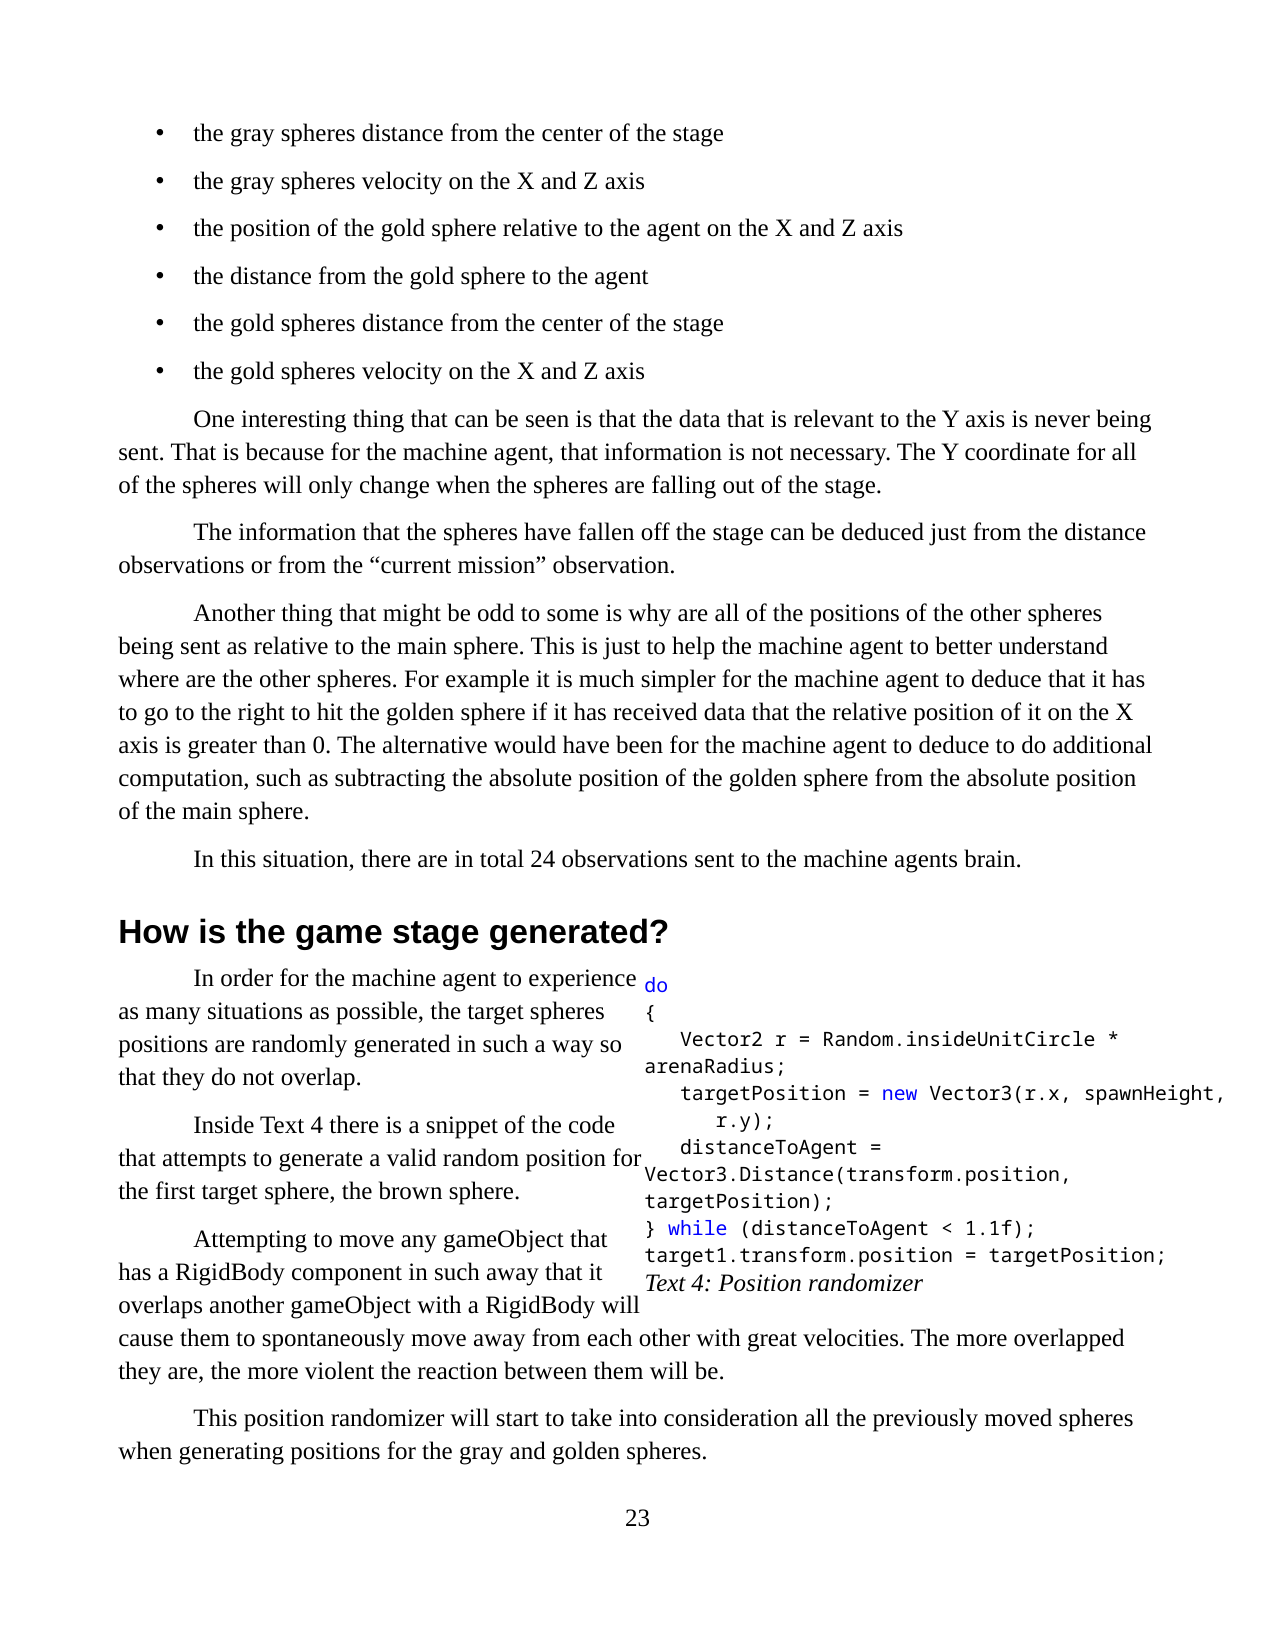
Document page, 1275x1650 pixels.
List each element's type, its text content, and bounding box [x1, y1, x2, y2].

text Text 4: Position randomizer [644, 984, 1229, 1297]
text Inside Text 4 there is a snippet of the code that attempts to generate a valid random position for the first target sphere, the brown sphere. [118, 1110, 644, 1205]
list the gold spheres distance from the center of the stage [156, 308, 1157, 337]
text One interesting thing that can be seen is that the data that is relevant to the Y axis is never being sent. That is because for the machine agent, that information is not necessary. The Y coordinate for all of the spheres will only change when the spheres are falling out of the stage. [118, 404, 1157, 498]
list the position of the gold sphere relative to the agent on the X and Z axis [156, 213, 1157, 242]
text In this situation, there are in total 24 observations sent to the machine agents brain. [118, 844, 1157, 872]
text Another thing that might be odd to some is why are all of the positions of the other spheres being sent as relative to the main sphere. This is just to help the machine agent to better understand where are the other spheres. For example it is much simpler for the machine agent to deduce that it has to go to the right to hit the golden sphere if it has received data that the relative position of it on the X axis is greater than 0. The alternative would have been for the machine agent to deduce to do additional computation, such as subtracting the absolute position of the golden sphere from the absolute position of the main sphere. [118, 598, 1157, 825]
text The information that the spheres have fallen off the stage can be deduced just from the distance observations or from the “current mission” observation. [118, 517, 1157, 579]
text This position randomizer will start to take into consideration all the previously moved spheres when generating positions for the gray and golden spheres. [118, 1403, 1157, 1465]
list the distance from the gold sphere to the agent [156, 261, 1157, 290]
subtitle [644, 972, 1229, 984]
list the gray spheres velocity on the X and Z axis [156, 166, 1157, 194]
text Attempting to move any gameObject that has a RigidBody component in such away that it overlaps another gameObject with a RigidBody will cause them to spontaneously move away from each other with great velocities. The more overlapped they are, the more violent the reaction between them will be. [118, 1224, 1157, 1384]
list the gray spheres distance from the center of the stage [156, 118, 1157, 147]
subtitle How is the game stage generated? [118, 912, 1157, 951]
list the gold spheres velocity on the X and Z axis [156, 356, 1157, 385]
text In order for the machine agent to experience as many situations as possible, the target spheres positions are randomly generated in such a way so that they do not overlap. [118, 963, 1157, 1091]
